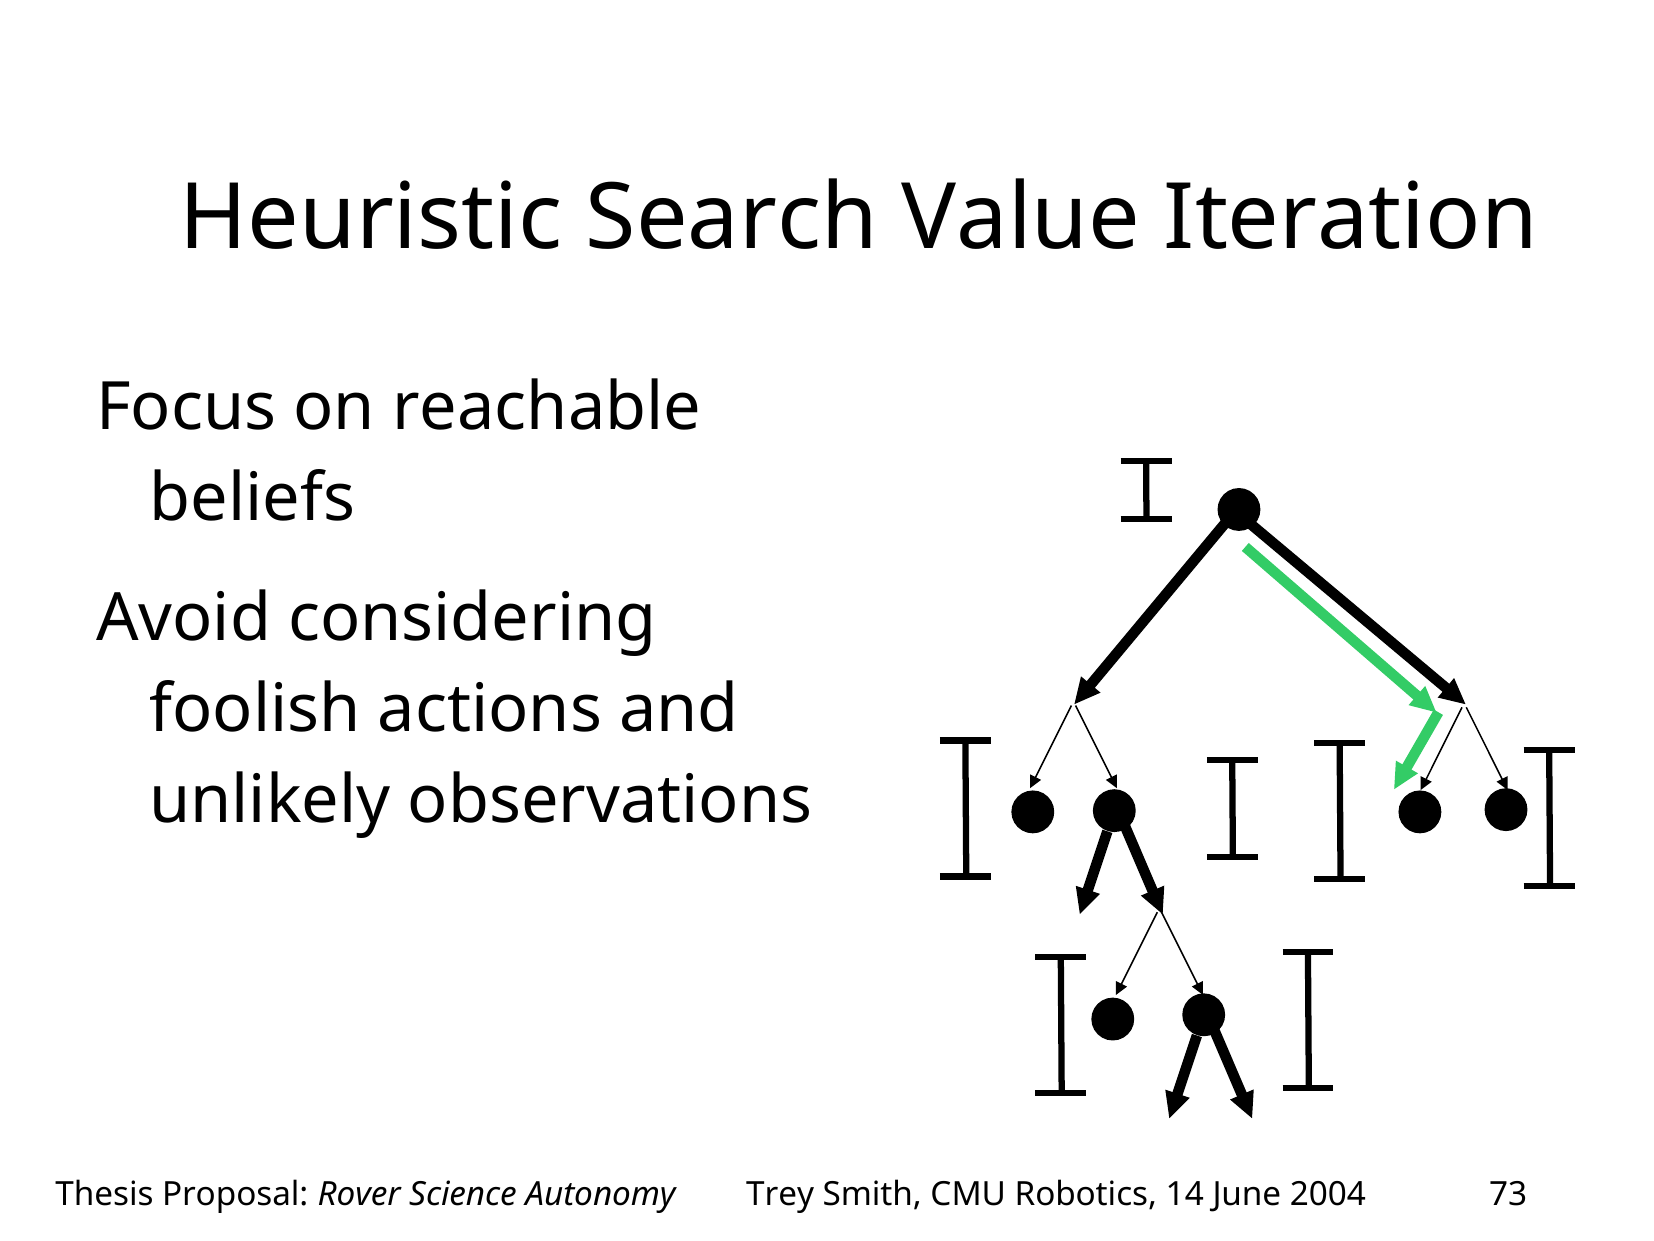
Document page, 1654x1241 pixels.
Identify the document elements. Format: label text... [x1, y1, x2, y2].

text_box [1093, 789, 1135, 832]
list Focus on reachable beliefs Avoid considering foolish actions and unlikely observations [78, 358, 837, 929]
text_box [1399, 791, 1441, 833]
text_box [1092, 998, 1134, 1040]
text_box [1183, 994, 1225, 1036]
text_box [1229, 520, 1247, 531]
text_box [1218, 488, 1260, 521]
text_box [1485, 788, 1527, 831]
text_box [1012, 791, 1054, 833]
title Heuristic Search Value Iteration [124, 88, 1595, 339]
